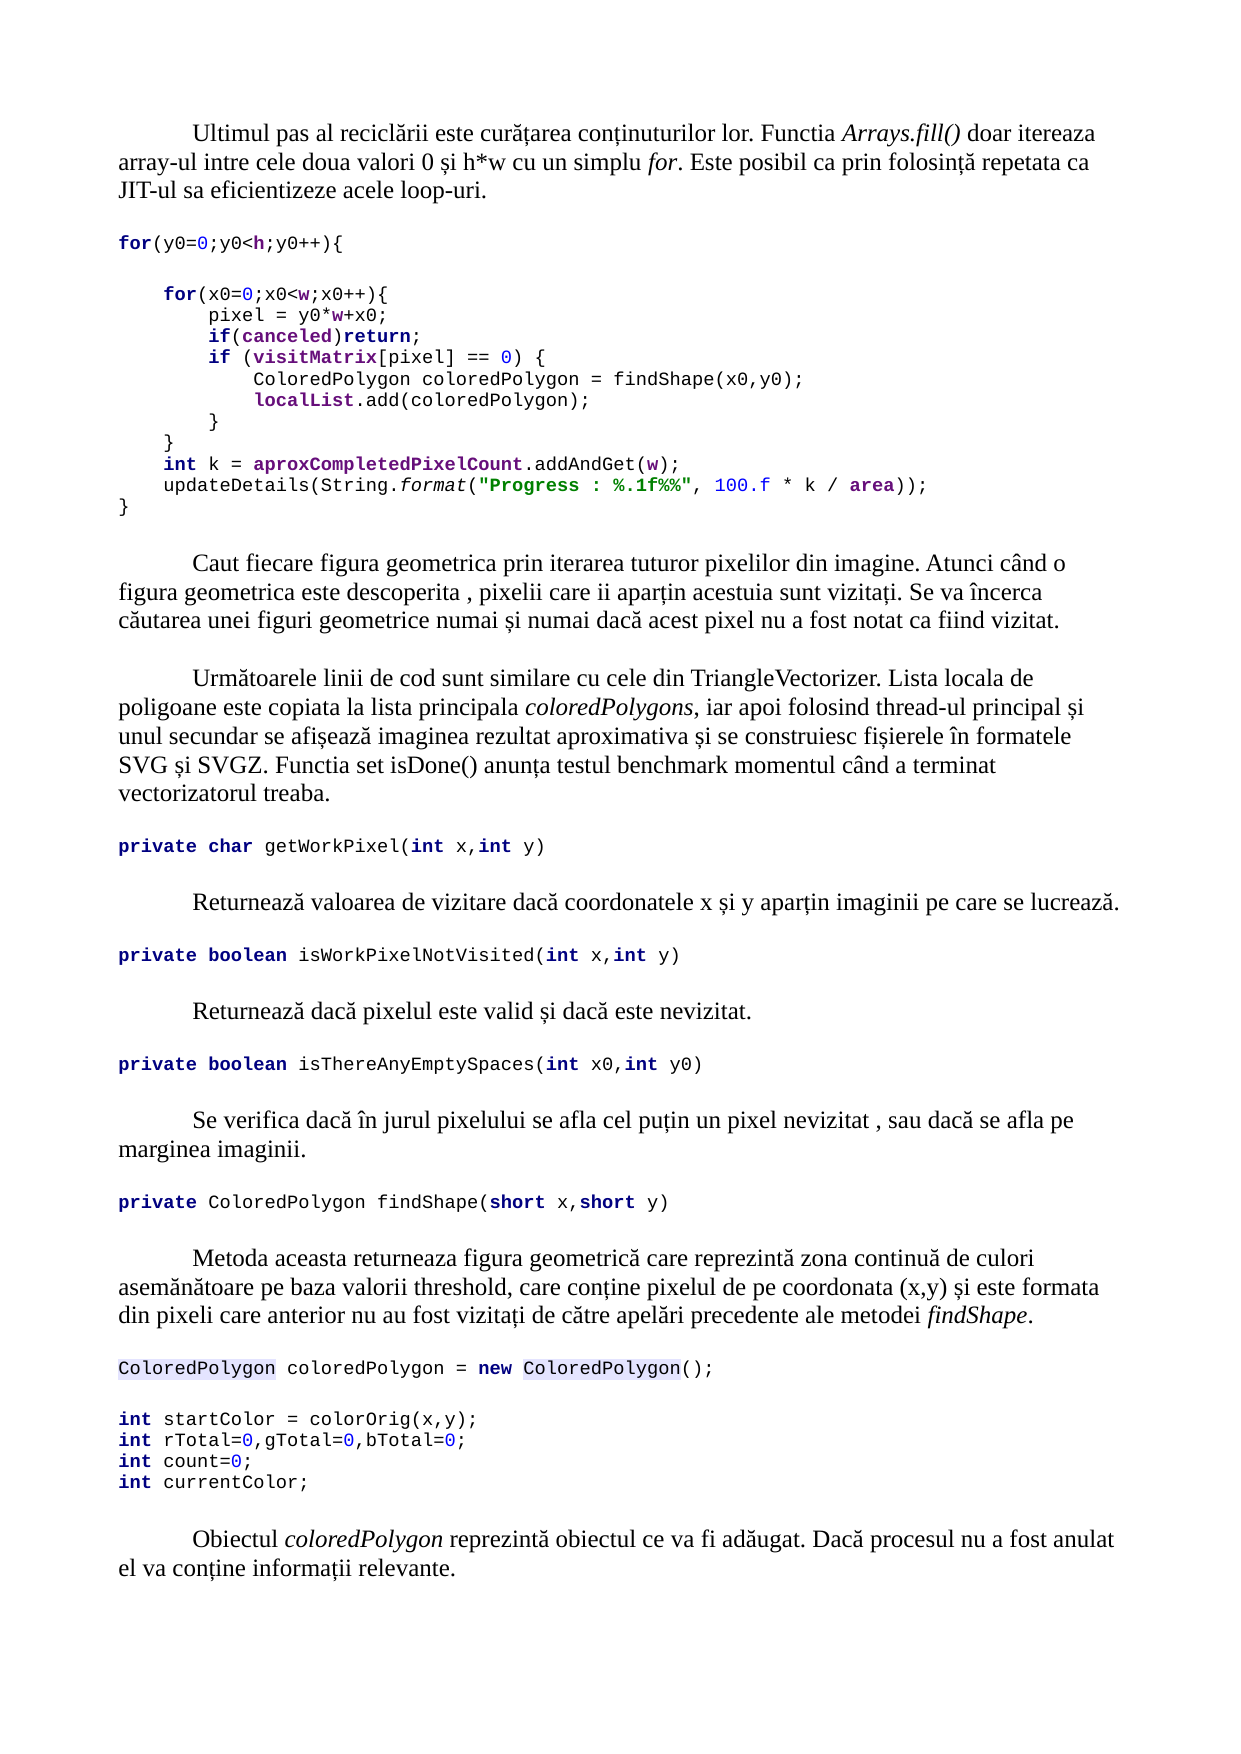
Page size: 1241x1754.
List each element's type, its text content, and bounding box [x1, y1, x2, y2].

text } [118, 412, 1122, 433]
text updateDetails(String.format("Progress : %.1f%%", 100.f * k / area)); [118, 476, 1122, 497]
text localList.add(coloredPolygon); [118, 391, 1122, 412]
text if (visitMatrix[pixel] == 0) { [118, 348, 1122, 369]
text Următoarele linii de cod sunt similare cu cele din TriangleVectorizer. Lista locala de poligoane este copiata la lista principala coloredPolygons, iar apoi folosind thread-ul principal și unul secundar se afișează imaginea rezultat aproximativa și se construiesc fișierele în formatele SVG și SVGZ. Functia set isDone() anunța testul benchmark momentul când a terminat vectorizatorul treaba. [118, 663, 1122, 807]
text Se verifica dacă în jurul pixelului se afla cel puțin un pixel nevizitat , sau dacă se afla pe marginea imaginii. [118, 1105, 1122, 1163]
text ColoredPolygon coloredPolygon = new ColoredPolygon(); [118, 1359, 1122, 1380]
text Returnează valoarea de vizitare dacă coordonatele x și y aparțin imaginii pe care se lucrează. [118, 887, 1122, 916]
text } [118, 433, 1122, 454]
text private boolean isWorkPixelNotVisited(int x,int y) [118, 946, 1122, 967]
text Ultimul pas al reciclării este curățarea conținuturilor lor. Functia Arrays.fill() doar itereaza array-ul intre cele doua valori 0 și h*w cu un simplu for. Este posibil ca prin folosință repetata ca JIT-ul sa eficientizeze acele loop-uri. [118, 118, 1122, 204]
text pixel = y0*w+x0; [118, 306, 1122, 327]
text Returnează dacă pixelul este valid și dacă este nevizitat. [118, 996, 1122, 1025]
text private boolean isThereAnyEmptySpaces(int x0,int y0) [118, 1055, 1122, 1076]
text Caut fiecare figura geometrica prin iterarea tuturor pixelilor din imagine. Atunci când o figura geometrica este descoperita , pixelii care ii aparțin acestuia sunt vizitați. Se va încerca căutarea unei figuri geometrice numai și numai dacă acest pixel nu a fost notat ca fiind vizitat. [118, 548, 1122, 634]
text for(y0=0;y0<h;y0++){ [118, 234, 1122, 255]
text int startColor = colorOrig(x,y); [118, 1409, 1122, 1431]
text int count=0; [118, 1452, 1122, 1473]
text } [118, 497, 1122, 518]
text private ColoredPolygon findShape(short x,short y) [118, 1192, 1122, 1214]
text for(x0=0;x0<w;x0++){ [118, 284, 1122, 306]
text ColoredPolygon coloredPolygon = findShape(x0,y0); [118, 369, 1122, 391]
text int rTotal=0,gTotal=0,bTotal=0; [118, 1431, 1122, 1452]
text if(canceled)return; [118, 327, 1122, 348]
text Obiectul coloredPolygon reprezintă obiectul ce va fi adăugat. Dacă procesul nu a fost anulat el va conține informații relevante. [118, 1524, 1122, 1582]
text int k = aproxCompletedPixelCount.addAndGet(w); [118, 454, 1122, 476]
text Metoda aceasta returneaza figura geometrică care reprezintă zona continuă de culori asemănătoare pe baza valorii threshold, care conține pixelul de pe coordonata (x,y) și este formata din pixeli care anterior nu au fost vizitați de către apelări precedente ale metodei findShape. [118, 1243, 1122, 1329]
text int currentColor; [118, 1473, 1122, 1494]
text private char getWorkPixel(int x,int y) [118, 837, 1122, 858]
